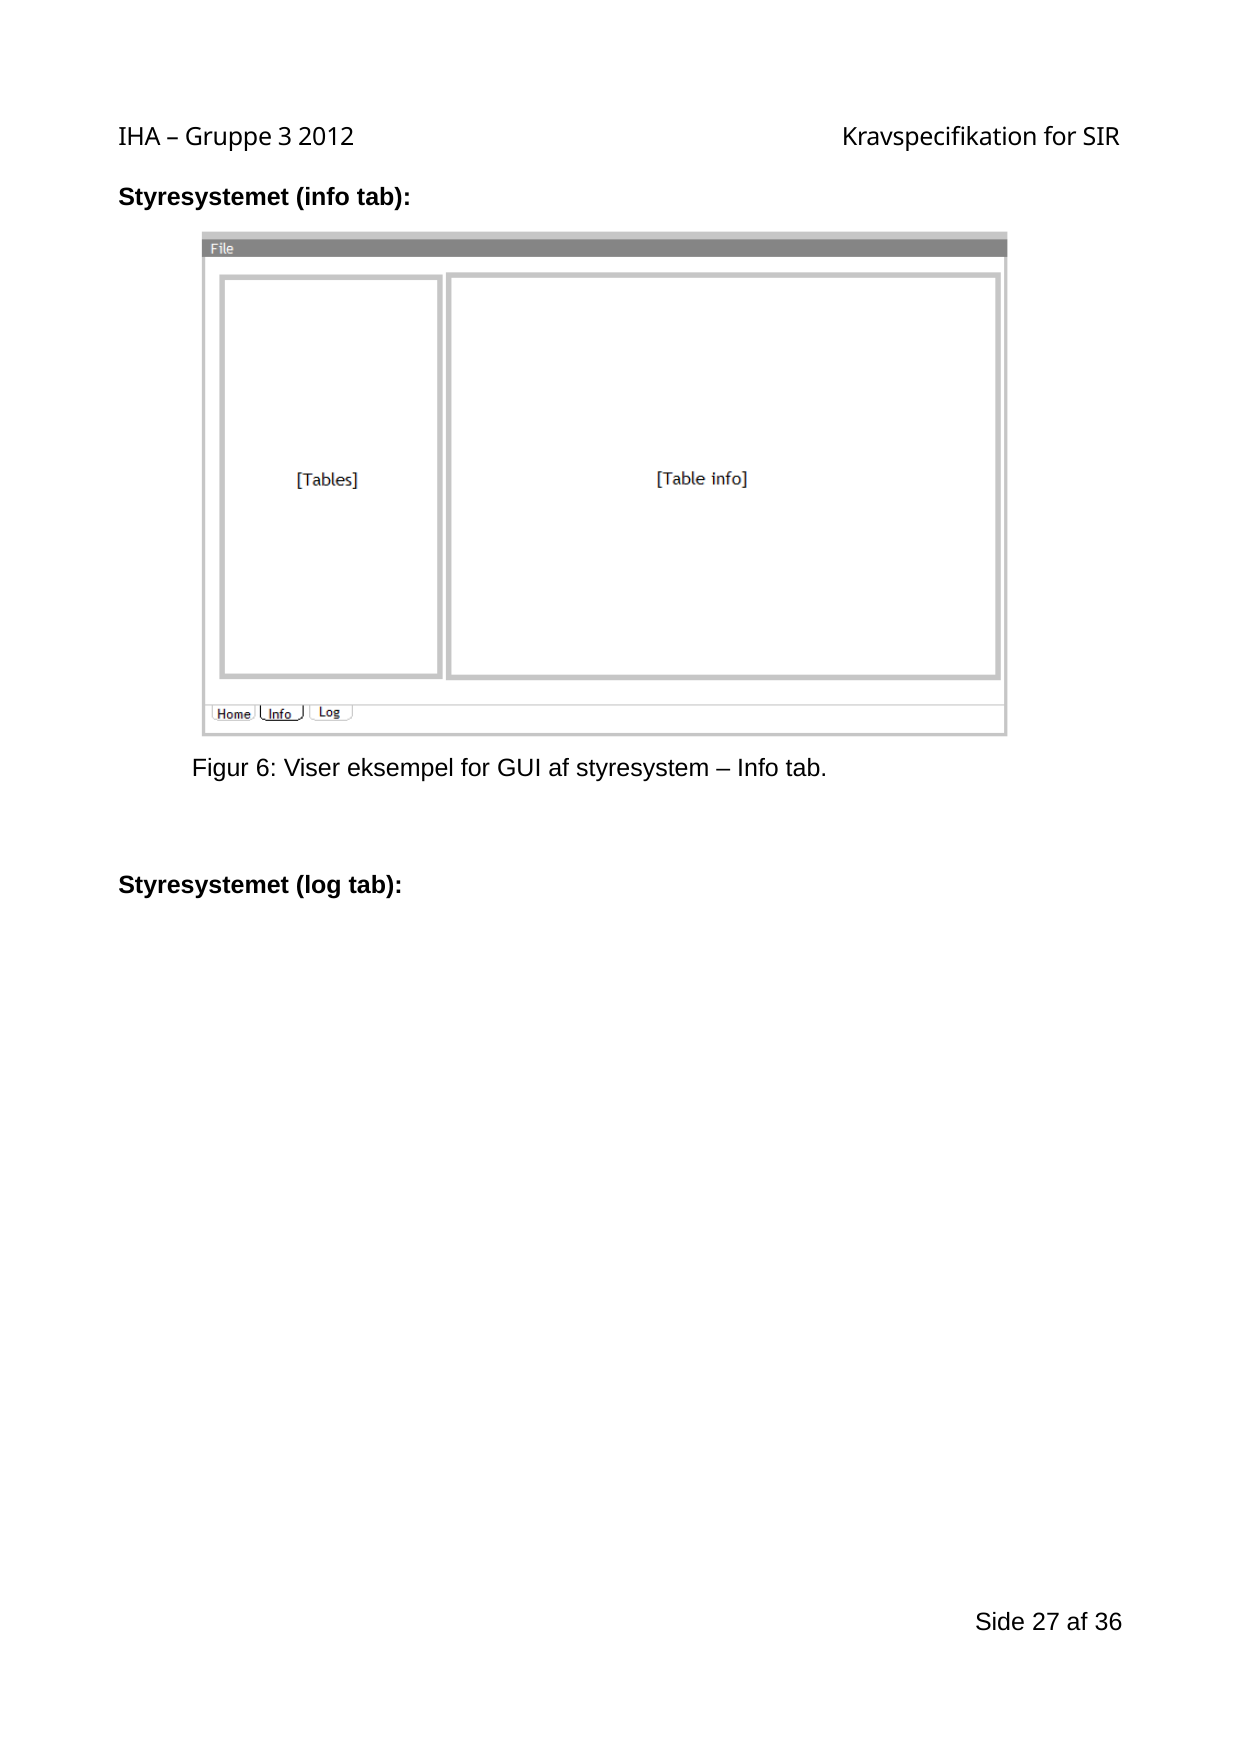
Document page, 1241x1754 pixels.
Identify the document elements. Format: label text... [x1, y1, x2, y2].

text Styresystemet (info tab): [118, 182, 1122, 210]
text Figur 6: Viser eksempel for GUI af styresystem – Info tab. [192, 753, 1048, 781]
text Styresystemet (log tab): [118, 870, 1122, 898]
